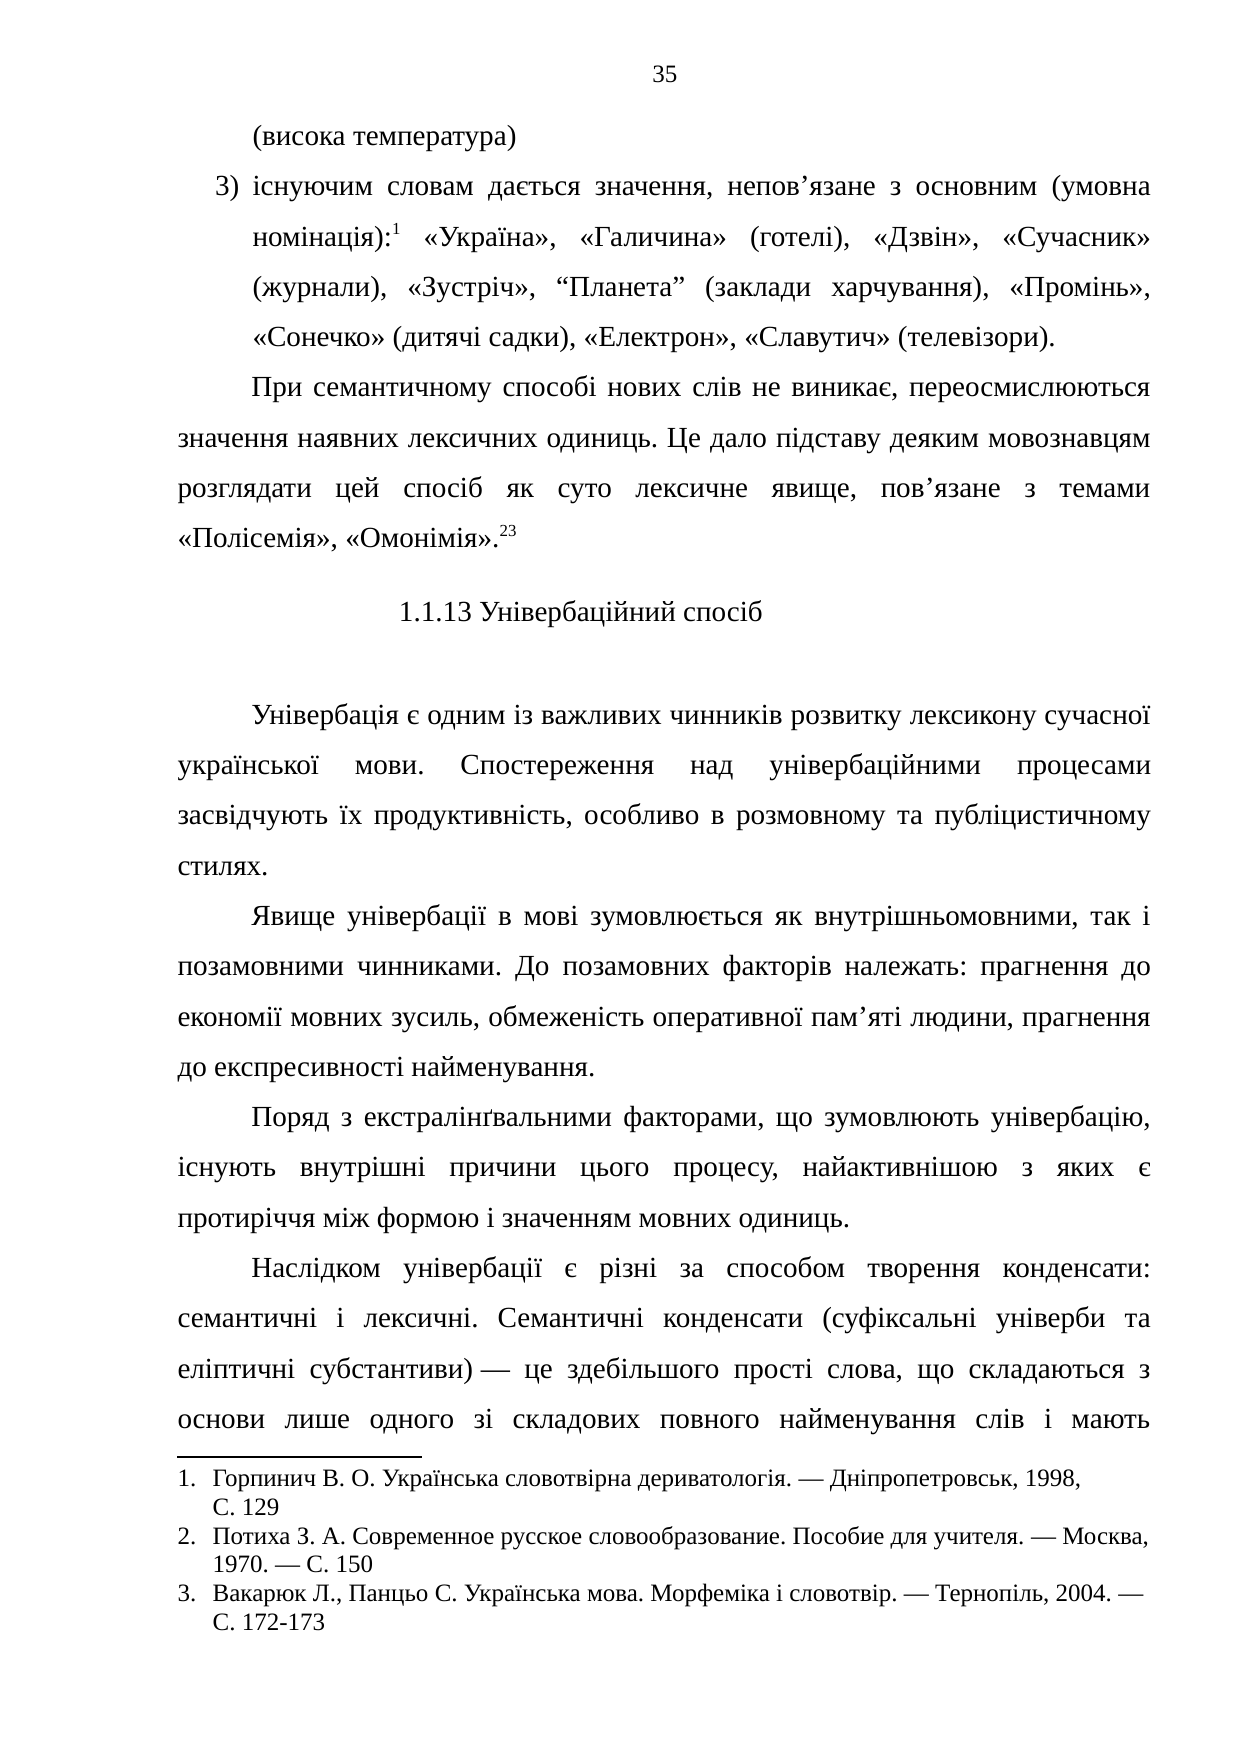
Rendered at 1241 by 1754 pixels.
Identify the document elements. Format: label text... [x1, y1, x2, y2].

text Потиха З. А. Современное русское словообразование. Пособие для учителя. — Москва, 1970. — С. 150 [177, 1521, 1152, 1578]
text Універбація є одним із важливих чинників розвитку лексикону сучасної української мови. Спостереження над універбаційними процесами засвідчують їх продуктивність, особливо в розмовному та публіцистичному стилях. [177, 697, 1152, 881]
subtitle 1.1.13 Універбаційний спосіб [177, 594, 1152, 628]
text Поряд з екстралінґвальними факторами, що зумовлюють універбацію, існують внутрішні причини цього процесу, найактивнішою з яких є протиріччя між формою і значенням мовних одиниць. [177, 1099, 1152, 1233]
text Явище універбації в мові зумовлюється як внутрішньомовними, так і позамовними чинниками. До позамовних факторів належать: прагнення до економії мовних зусиль, обмеженість оперативної пам’яті людини, прагнення до експресивності найменування. [177, 898, 1152, 1082]
list Горпинич В. О. Українська словотвірна дериватологія. — Дніпропетровськ, 1998, С. 129 [177, 1463, 1152, 1521]
text Наслідком універбації є різні за способом творення конденсати: семантичні і лексичні. Семантичні конденсати (суфіксальні універби та еліптичні субстантиви) — це здебільшого прості слова, що складаються з основи лише одного зі складових повного найменування слів і мають [177, 1250, 1152, 1435]
list існуючим словам дається значення, непов’язане з основним (умовна номінація): «Україна», «Галичина» (готелі), «Дзвін», «Сучасник» (журнали), «Зустріч», “Планета” (заклади харчування), «Промінь», «Сонечко» (дитячі садки), «Електрон», «Славутич» (телевізори). [215, 168, 1152, 353]
text При семантичному способі нових слів не виникає, переосмислюються значення наявних лексичних одиниць. Це дало підставу деяким мовознавцям розглядати цей спосіб як суто лексичне явище, пов’язане з темами «Полісемія», «Омонімія». [177, 369, 1152, 554]
list (висока температура) [215, 118, 1152, 152]
text Вакарюк Л., Панцьо С. Українська мова. Морфеміка і словотвір. — Тернопіль, 2004. — C. 172‑173 [177, 1578, 1152, 1636]
